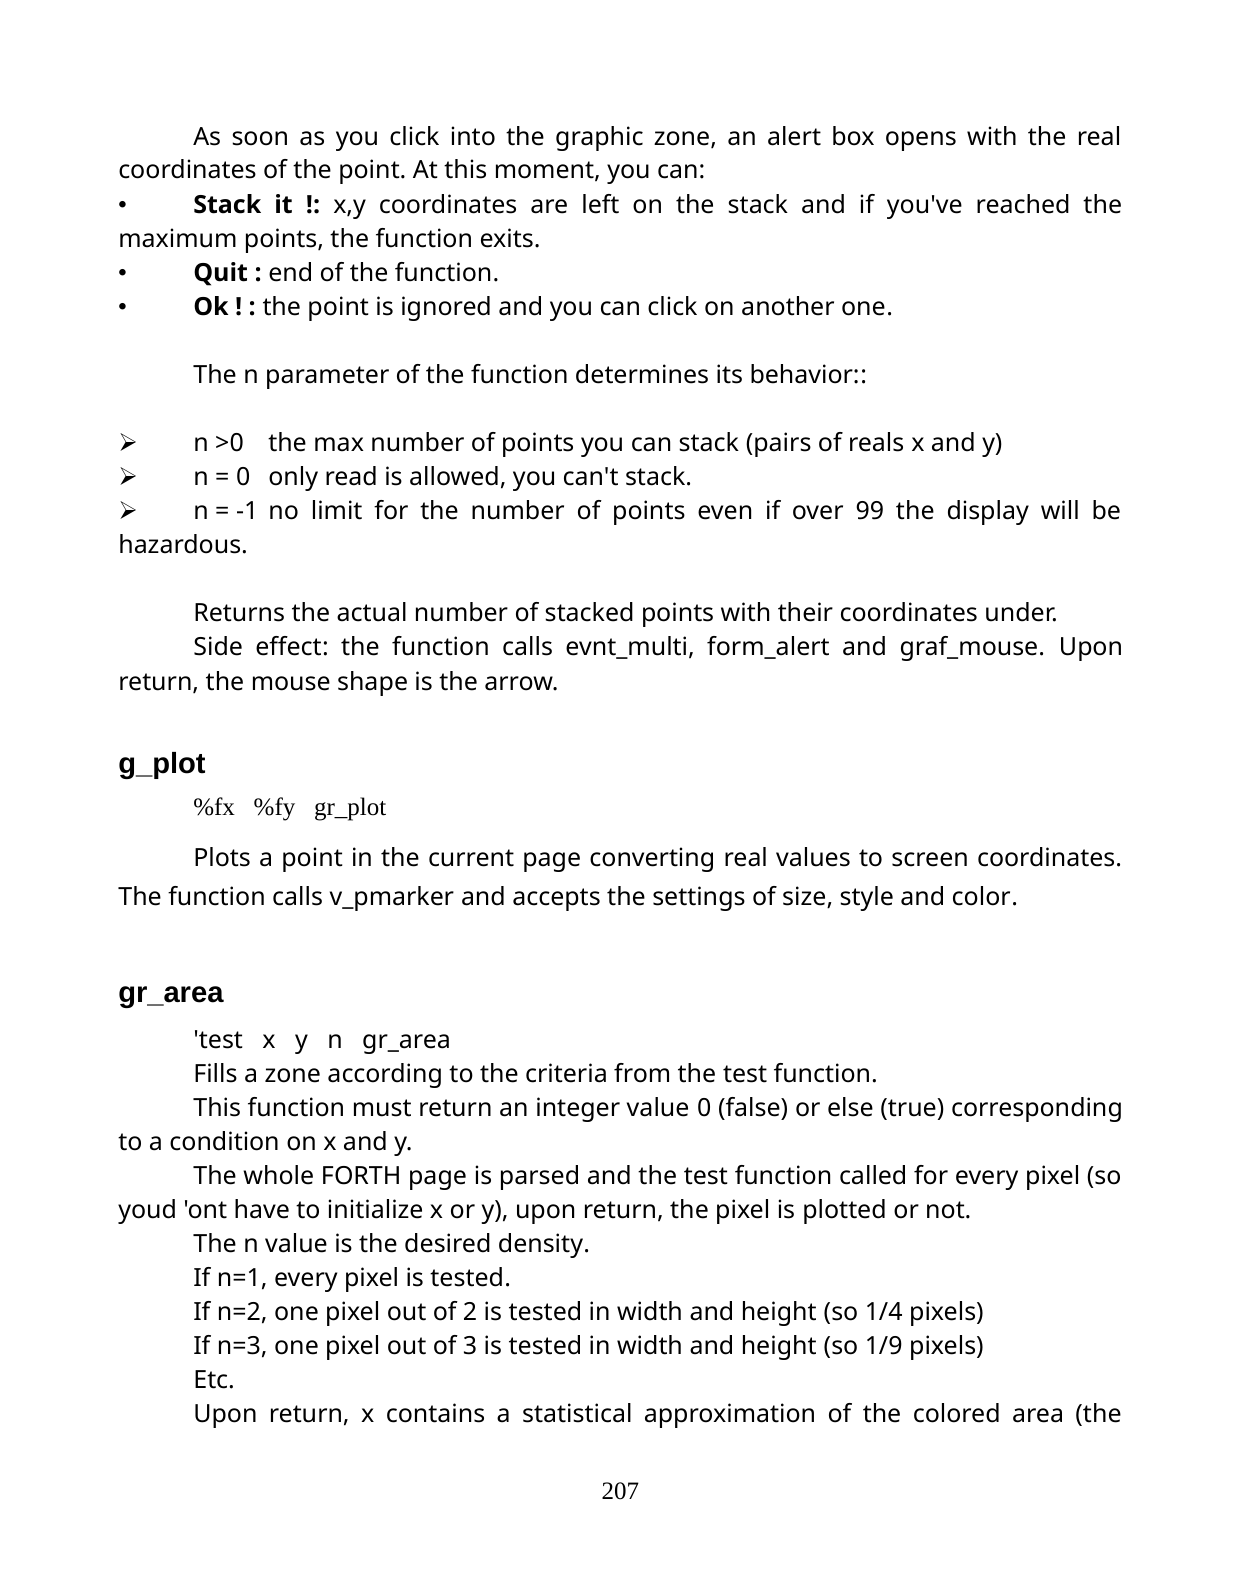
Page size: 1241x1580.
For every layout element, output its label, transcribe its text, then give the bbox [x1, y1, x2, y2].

text If n=1, every pixel is tested. [118, 1260, 1123, 1294]
subtitle g_plot [118, 746, 1122, 779]
text This function must return an integer value 0 (false) or else (true) corresponding to a condition on x and y. [118, 1089, 1123, 1158]
text If n=3, one pixel out of 3 is tested in width and height (so 1/9 pixels) [118, 1328, 1123, 1362]
text As soon as you click into the graphic zone, an alert box opens with the real coordinates of the point. At this moment, you can: [118, 118, 1123, 186]
list Stack it !: x,y coordinates are left on the stack and if you've reached the maximum points, the function exits. [118, 186, 1123, 254]
text Etc. [118, 1362, 1123, 1396]
text Returns the actual number of stacked points with their coordinates under. [118, 595, 1123, 629]
text If n=2, one pixel out of 2 is tested in width and height (so 1/4 pixels) [118, 1294, 1123, 1328]
text Side effect: the function calls evnt_multi, form_alert and graf_mouse. Upon return, the mouse shape is the arrow. [118, 629, 1123, 697]
list Quit : end of the function. [118, 254, 1123, 288]
text 'test x y n gr_area [118, 1021, 1123, 1056]
list n = -1 no limit for the number of points even if over 99 the display will be hazardous. [118, 493, 1123, 561]
text Fills a zone according to the criteria from the test function. [118, 1056, 1123, 1089]
text The whole FORTH page is parsed and the test function called for every pixel (so youd 'ont have to initialize x or y), upon return, the pixel is plotted or not. [118, 1158, 1123, 1226]
text Upon return, x contains a statistical approximation of the colored area (the [118, 1396, 1123, 1430]
text The n value is the desired density. [118, 1226, 1123, 1260]
list n >0 the max number of points you can stack (pairs of reals x and y) [118, 425, 1123, 459]
list Ok ! : the point is ignored and you can click on another one. [118, 288, 1123, 322]
subtitle gr_area [118, 975, 1122, 1009]
list n = 0 only read is allowed, you can't stack. [118, 459, 1123, 493]
text The n parameter of the function determines its behavior:: [118, 357, 1123, 391]
text Plots a point in the current page converting real values to screen coordinates. The function calls v_pmarker and accepts the settings of size, style and color. [118, 839, 1123, 913]
text %fx %fy gr_plot [118, 792, 1122, 821]
